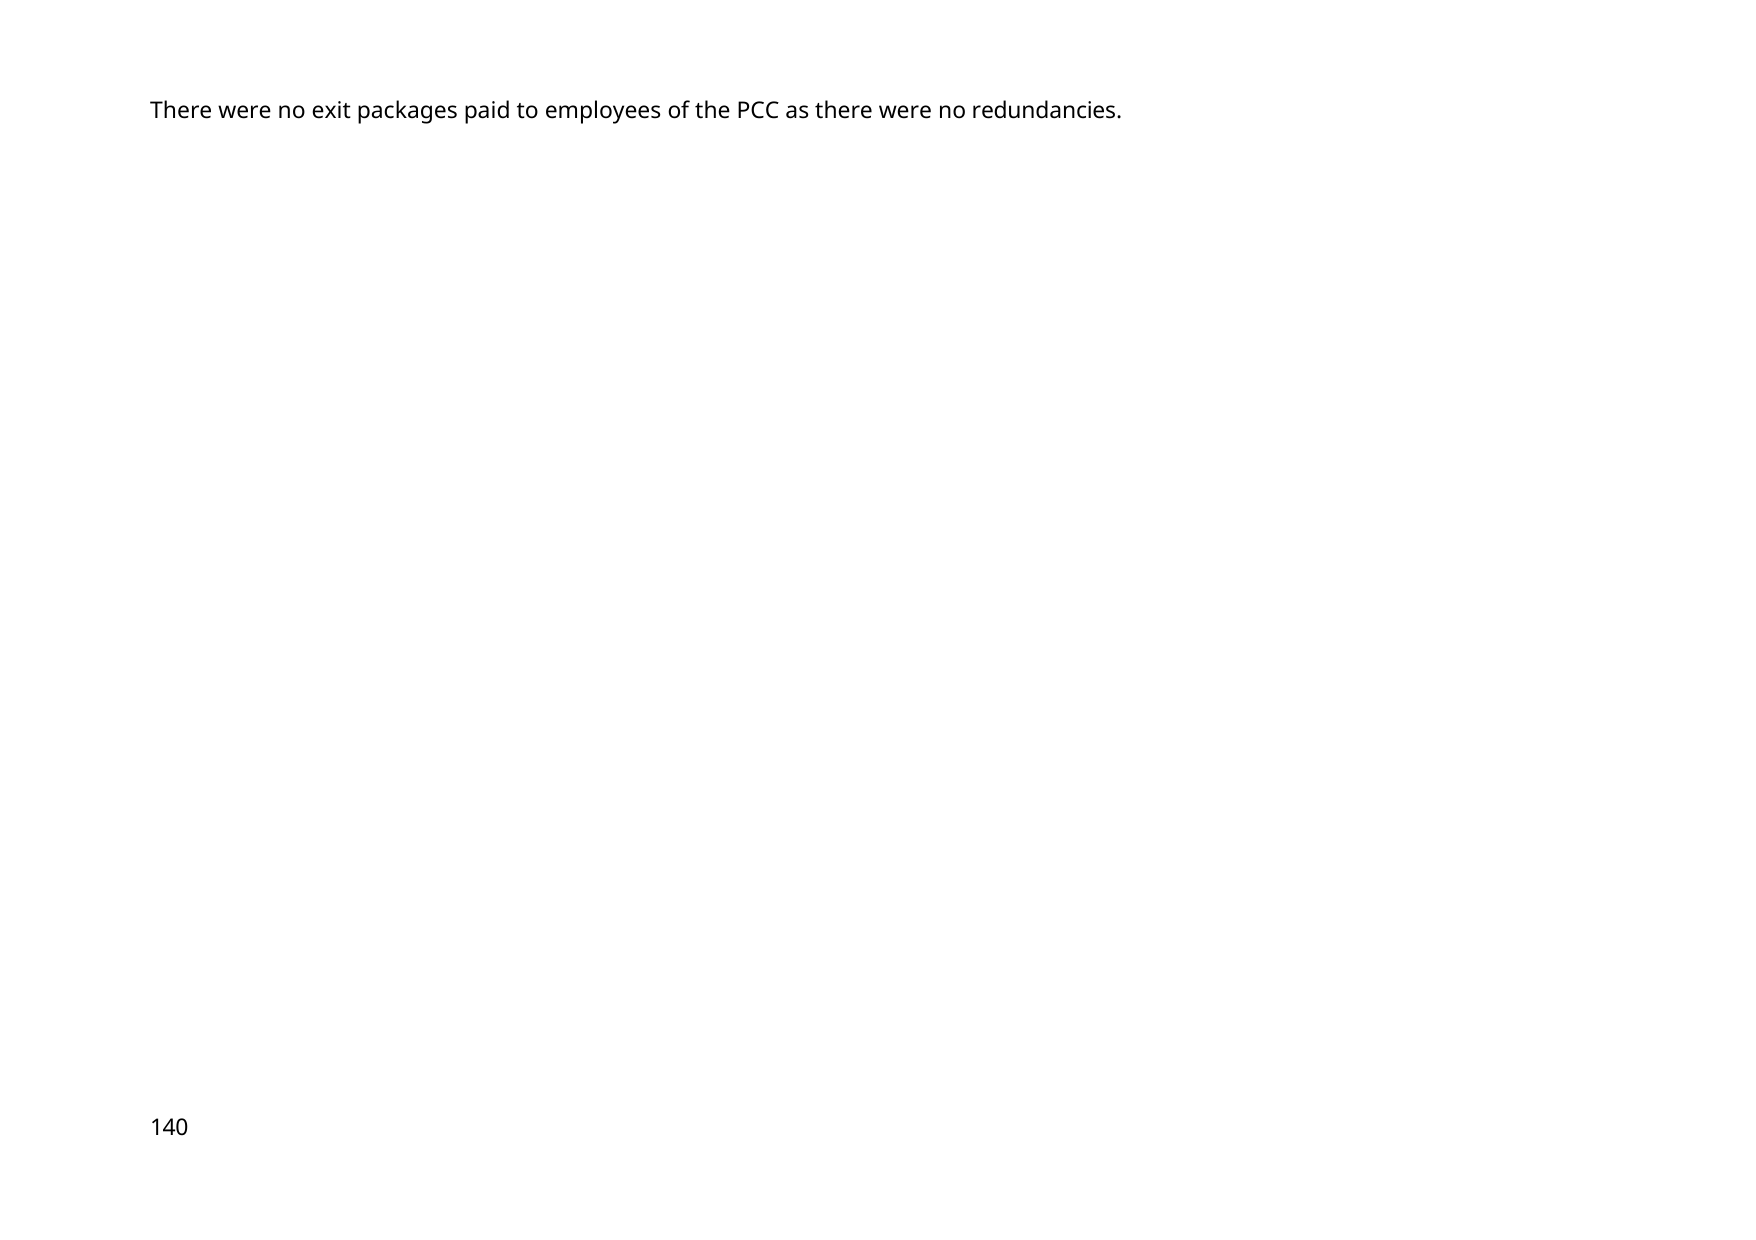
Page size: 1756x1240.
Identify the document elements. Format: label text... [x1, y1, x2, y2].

text There were no exit packages paid to employees of the PCC as there were no redundancies. [150, 94, 1726, 125]
